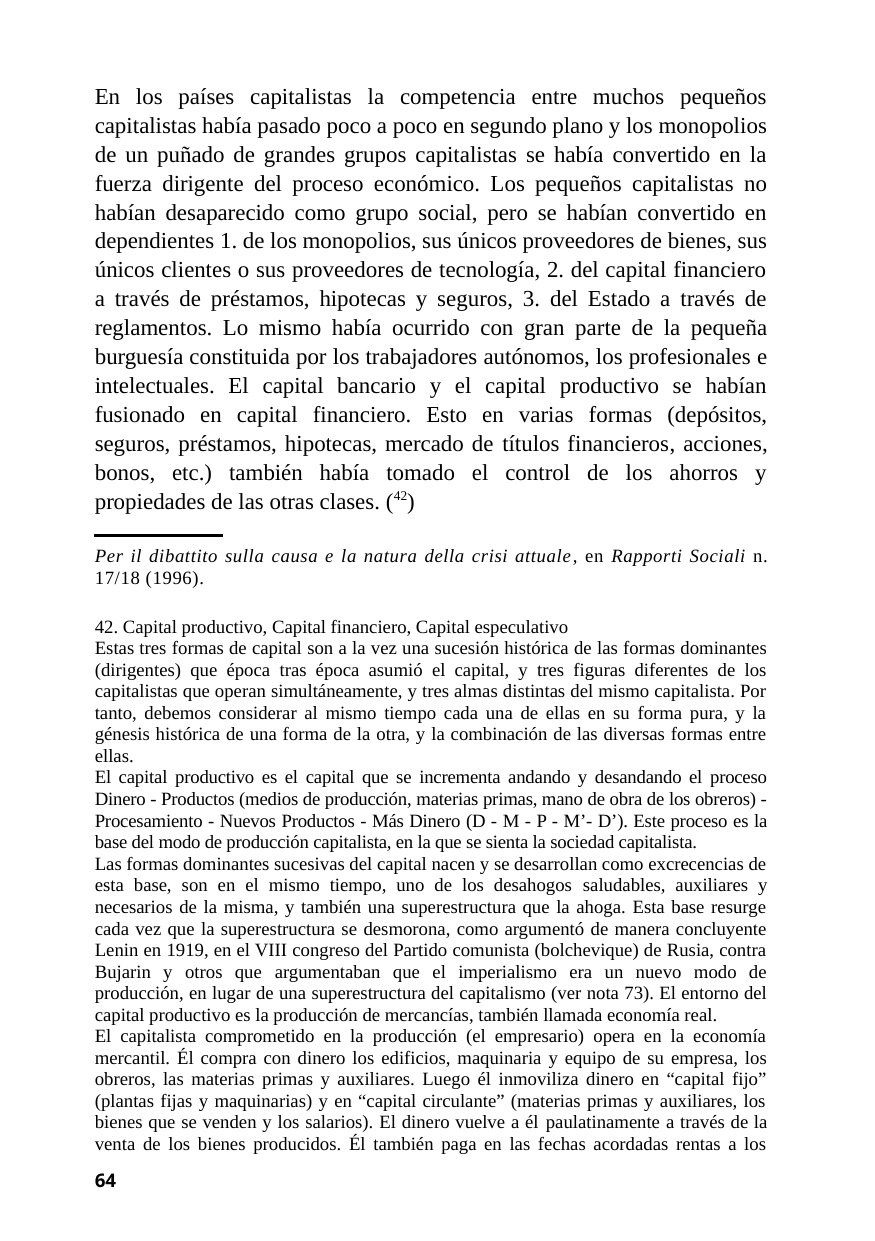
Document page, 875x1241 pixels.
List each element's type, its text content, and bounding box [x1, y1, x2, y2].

text Las formas dominantes sucesivas del capital nacen y se desarrollan como excrecencias de esta base, son en el mismo tiempo, uno de los desahogos saludables, auxiliares y necesarios de la misma, y también una superestructura que la ahoga. Esta base resurge cada vez que la superestructura se desmorona, como argumentó de manera concluyente Lenin en 1919, en el VIII congreso del Partido comunista (bolchevique) de Rusia, contra Bujarin y otros que argumentaban que el imperialismo era un nuevo modo de producción, en lugar de una superestructura del capitalismo (ver nota 73). El entorno del capital productivo es la producción de mercancías, también llamada economía real. [94, 853, 768, 1025]
text Per il dibattito sulla causa e la natura della crisi attuale, en Rapporti Sociali n. 17/18 (1996). [92, 542, 771, 588]
text Estas tres formas de capital son a la vez una sucesión histórica de las formas dominantes (dirigentes) que época tras época asumió el capital, y tres figuras diferentes de los capitalistas que operan simultáneamente, y tres almas distintas del mismo capitalista. Por tanto, debemos considerar al mismo tiempo cada una de ellas en su forma pura, y la génesis histórica de una forma de la otra, y la combinación de las diversas formas entre ellas. [94, 637, 768, 766]
text Capital productivo, Capital financiero, Capital especulativo [92, 613, 771, 637]
text En los países capitalistas la competencia entre muchos pequeños capitalistas había pasado poco a poco en segundo plano y los monopolios de un puñado de grandes grupos capitalistas se había convertido en la fuerza dirigente del proceso económico. Los pequeños capitalistas no habían desaparecido como grupo social, pero se habían convertido en dependientes 1. de los monopolios, sus únicos proveedores de bienes, sus únicos clientes o sus proveedores de tecnología, 2. del capital financiero a través de préstamos, hipotecas y seguros, 3. del Estado a través de reglamentos. Lo mismo había ocurrido con gran parte de la pequeña burguesía constituida por los trabajadores autónomos, los profesionales e intelectuales. El capital bancario y el capital productivo se habían fusionado en capital financiero. Esto en varias formas (depósitos, seguros, préstamos, hipotecas, mercado de títulos financieros, acciones, bonos, etc.) también había tomado el control de los ahorros y propiedades de las otras clases. () [94, 83, 768, 514]
text El capitalista comprometido en la producción (el empresario) opera en la economía mercantil. Él compra con dinero los edificios, maquinaria y equipo de su empresa, los obreros, las materias primas y auxiliares. Luego él inmoviliza dinero en “capital fijo” (plantas fijas y maquinarias) y en “capital circulante” (materias primas y auxiliares, los bienes que se venden y los salarios). El dinero vuelve a él paulatinamente a través de la venta de los bienes producidos. Él también paga en las fechas acordadas rentas a los [92, 1025, 771, 1157]
text El capital productivo es el capital que se incrementa andando y desandando el proceso Dinero - Productos (medios de producción, materias primas, mano de obra de los obreros) - Procesamiento - Nuevos Productos - Más Dinero (D - M - P - M’- D’). Este proceso es la base del modo de producción capitalista, en la que se sienta la sociedad capitalista. [94, 766, 768, 853]
